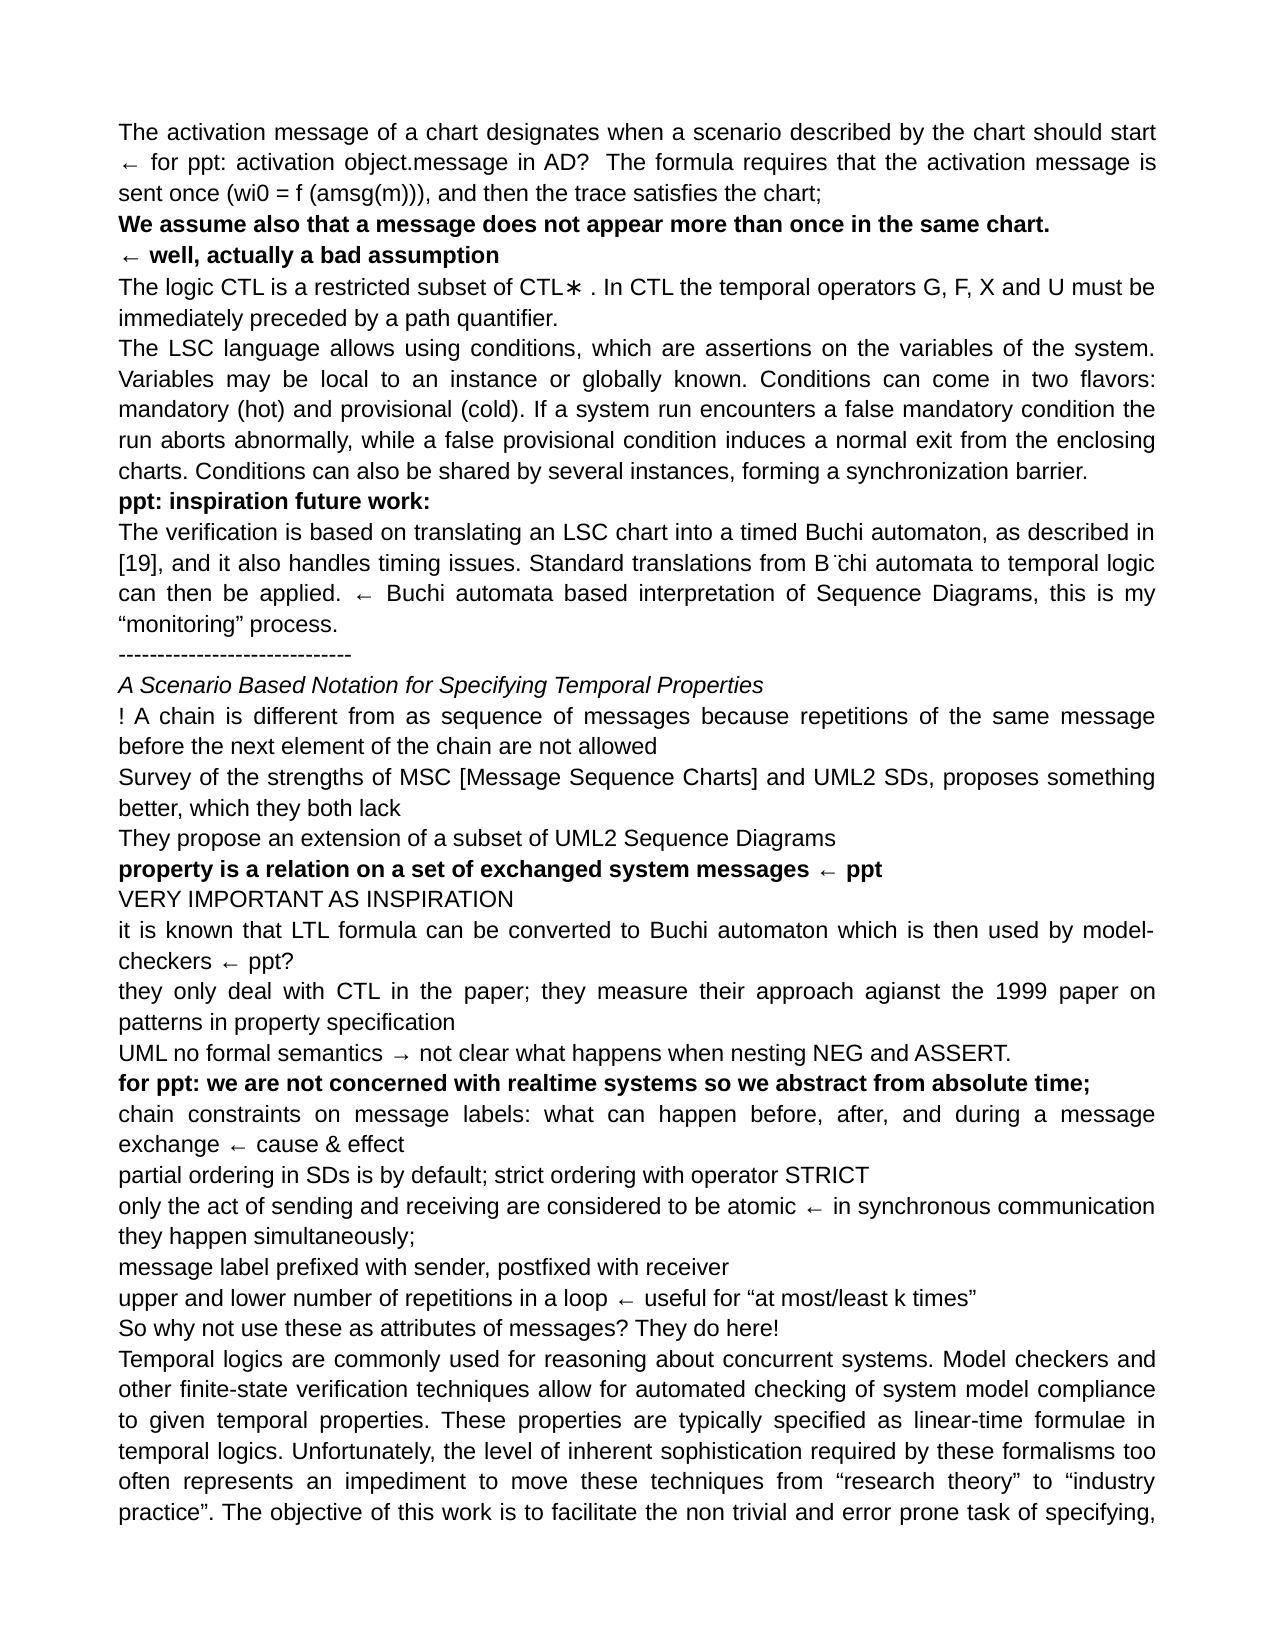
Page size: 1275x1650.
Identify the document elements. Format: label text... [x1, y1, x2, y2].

text message label prefixed with sender, postfixed with receiver [118, 1253, 1157, 1280]
text ppt: inspiration future work: [118, 488, 1157, 514]
text ← well, actually a bad assumption [118, 241, 1157, 269]
text it is known that LTL formula can be converted to Buchi automaton which is then used by model-checkers ← ppt? [118, 916, 1157, 974]
text only the act of sending and receiving are considered to be atomic ← in synchronous communication they happen simultaneously; [118, 1192, 1157, 1249]
text ! A chain is different from as sequence of messages because repetitions of the same message before the next element of the chain are not allowed [118, 702, 1157, 759]
text upper and lower number of repetitions in a loop ← useful for “at most/least k times” [118, 1284, 1157, 1311]
text So why not use these as attributes of messages? They do here! [118, 1314, 1157, 1341]
text The logic CTL is a restricted subset of CTL∗ . In CTL the temporal operators G, F, X and U must be immediately preceded by a path quantifier. [118, 273, 1157, 331]
text The verification is based on translating an LSC chart into a timed Buchi automaton, as described in [19], and it also handles timing issues. Standard translations from B ̈chi automata to temporal logic can then be applied. ← Buchi automata based interpretation of Sequence Diagrams, this is my “monitoring” process. [118, 518, 1157, 637]
text chain constraints on message labels: what can happen before, after, and during a message exchange ← cause & effect [118, 1100, 1157, 1158]
text Survey of the strengths of MSC [Message Sequence Charts] and UML2 SDs, proposes something better, which they both lack [118, 763, 1157, 821]
text Temporal logics are commonly used for reasoning about concurrent systems. Model checkers and other finite-state verification techniques allow for automated checking of system model compliance to given temporal properties. These properties are typically specified as linear-time formulae in temporal logics. Unfortunately, the level of inherent sophistication required by these formalisms too often represents an impediment to move these techniques from “research theory” to “industry practice”. The objective of this work is to facilitate the non trivial and error prone task of specifying, [118, 1345, 1157, 1525]
text for ppt: we are not concerned with realtime systems so we abstract from absolute time; [118, 1069, 1157, 1096]
text The activation message of a chart designates when a scenario described by the chart should start ← for ppt: activation object.message in AD? The formula requires that the activation message is sent once (wi0 = f (amsg(m))), and then the trace satisfies the chart; [118, 118, 1157, 206]
text A Scenario Based Notation for Specifying Temporal Properties [118, 671, 1157, 698]
text We assume also that a message does not appear more than once in the same chart. [118, 210, 1157, 237]
text VERY IMPORTANT AS INSPIRATION [118, 886, 1157, 913]
text property is a relation on a set of exchanged system messages ← ppt [118, 855, 1157, 882]
text partial ordering in SDs is by default; strict ordering with operator STRICT [118, 1161, 1157, 1188]
text The LSC language allows using conditions, which are assertions on the variables of the system. Variables may be local to an instance or globally known. Conditions can come in two flavors: mandatory (hot) and provisional (cold). If a system run encounters a false mandatory condition the run aborts abnormally, while a false provisional condition induces a normal exit from the enclosing charts. Conditions can also be shared by several instances, forming a synchronization barrier. [118, 334, 1157, 484]
text ------------------------------ [118, 641, 1157, 668]
text They propose an extension of a subset of UML2 Sequence Diagrams [118, 824, 1157, 851]
text they only deal with CTL in the paper; they measure their approach agianst the 1999 paper on patterns in property specification [118, 978, 1157, 1035]
text UML no formal semantics → not clear what happens when nesting NEG and ASSERT. [118, 1039, 1157, 1066]
